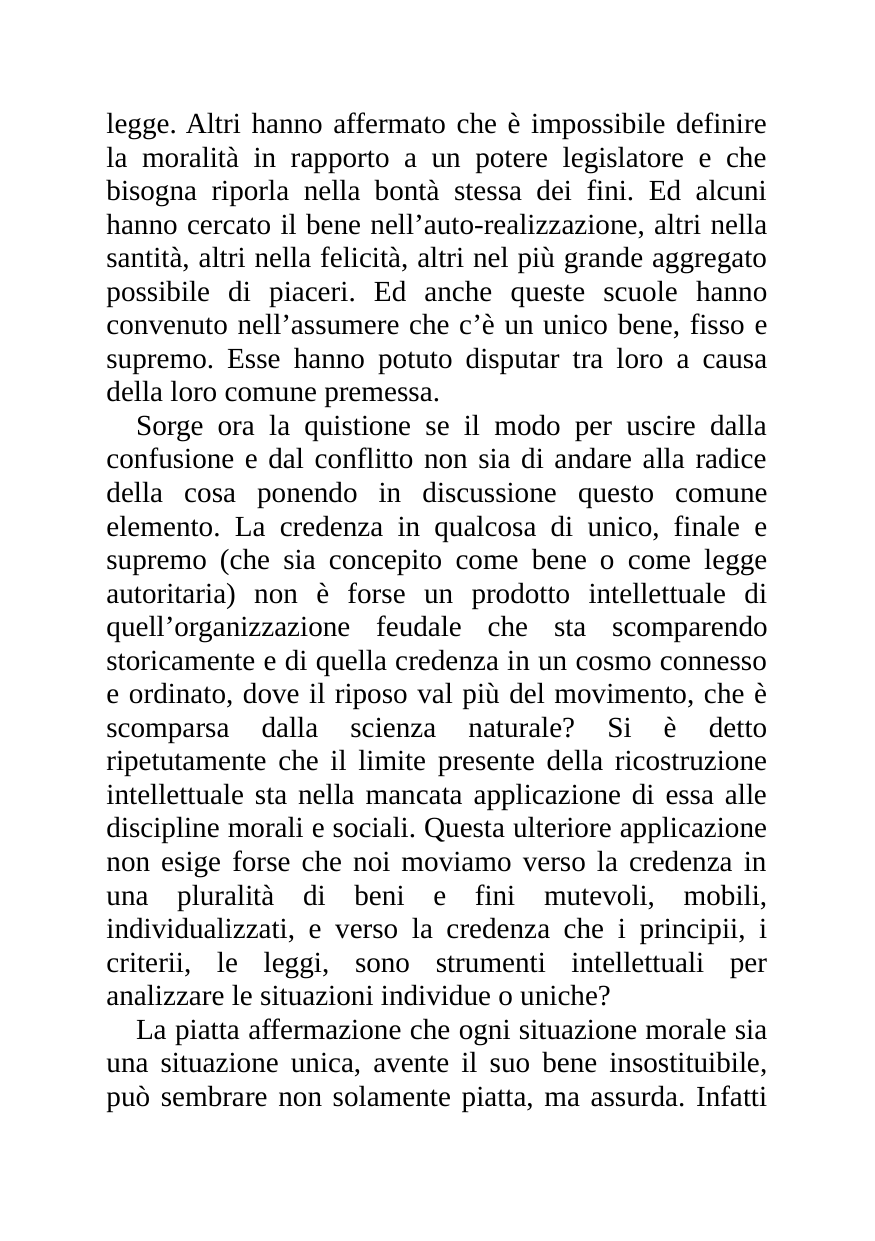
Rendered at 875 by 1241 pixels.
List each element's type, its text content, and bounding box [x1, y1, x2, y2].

text La piatta affermazione che ogni situazione morale sia una situazione unica, avente il suo bene insostituibile, può sembrare non solamente piatta, ma assurda. Infatti [106, 1012, 768, 1112]
text legge. Altri hanno affermato che è impossibile definire la moralità in rapporto a un potere legislatore e che bisogna riporla nella bontà stessa dei fini. Ed alcuni hanno cercato il bene nell’auto-realizzazione, altri nella santità, altri nella felicità, altri nel più grande aggregato possibile di piaceri. Ed anche queste scuole hanno convenuto nell’assumere che c’è un unico bene, fisso e supremo. Esse hanno potuto disputar tra loro a causa della loro comune premessa. [106, 106, 768, 408]
text Sorge ora la quistione se il modo per uscire dalla confusione e dal conflitto non sia di andare alla radice della cosa ponendo in discussione questo comune elemento. La credenza in qualcosa di unico, finale e supremo (che sia concepito come bene o come legge autoritaria) non è forse un prodotto intellettuale di quell’organizzazione feudale che sta scomparendo storicamente e di quella credenza in un cosmo connesso e ordinato, dove il riposo val più del movimento, che è scomparsa dalla scienza naturale? Si è detto ripetutamente che il limite presente della ricostruzione intellettuale sta nella mancata applicazione di essa alle discipline morali e sociali. Questa ulteriore applicazione non esige forse che noi moviamo verso la credenza in una pluralità di beni e fini mutevoli, mobili, individualizzati, e verso la credenza che i principii, i criterii, le leggi, sono strumenti intellettuali per analizzare le situazioni individue o uniche? [106, 408, 768, 1012]
